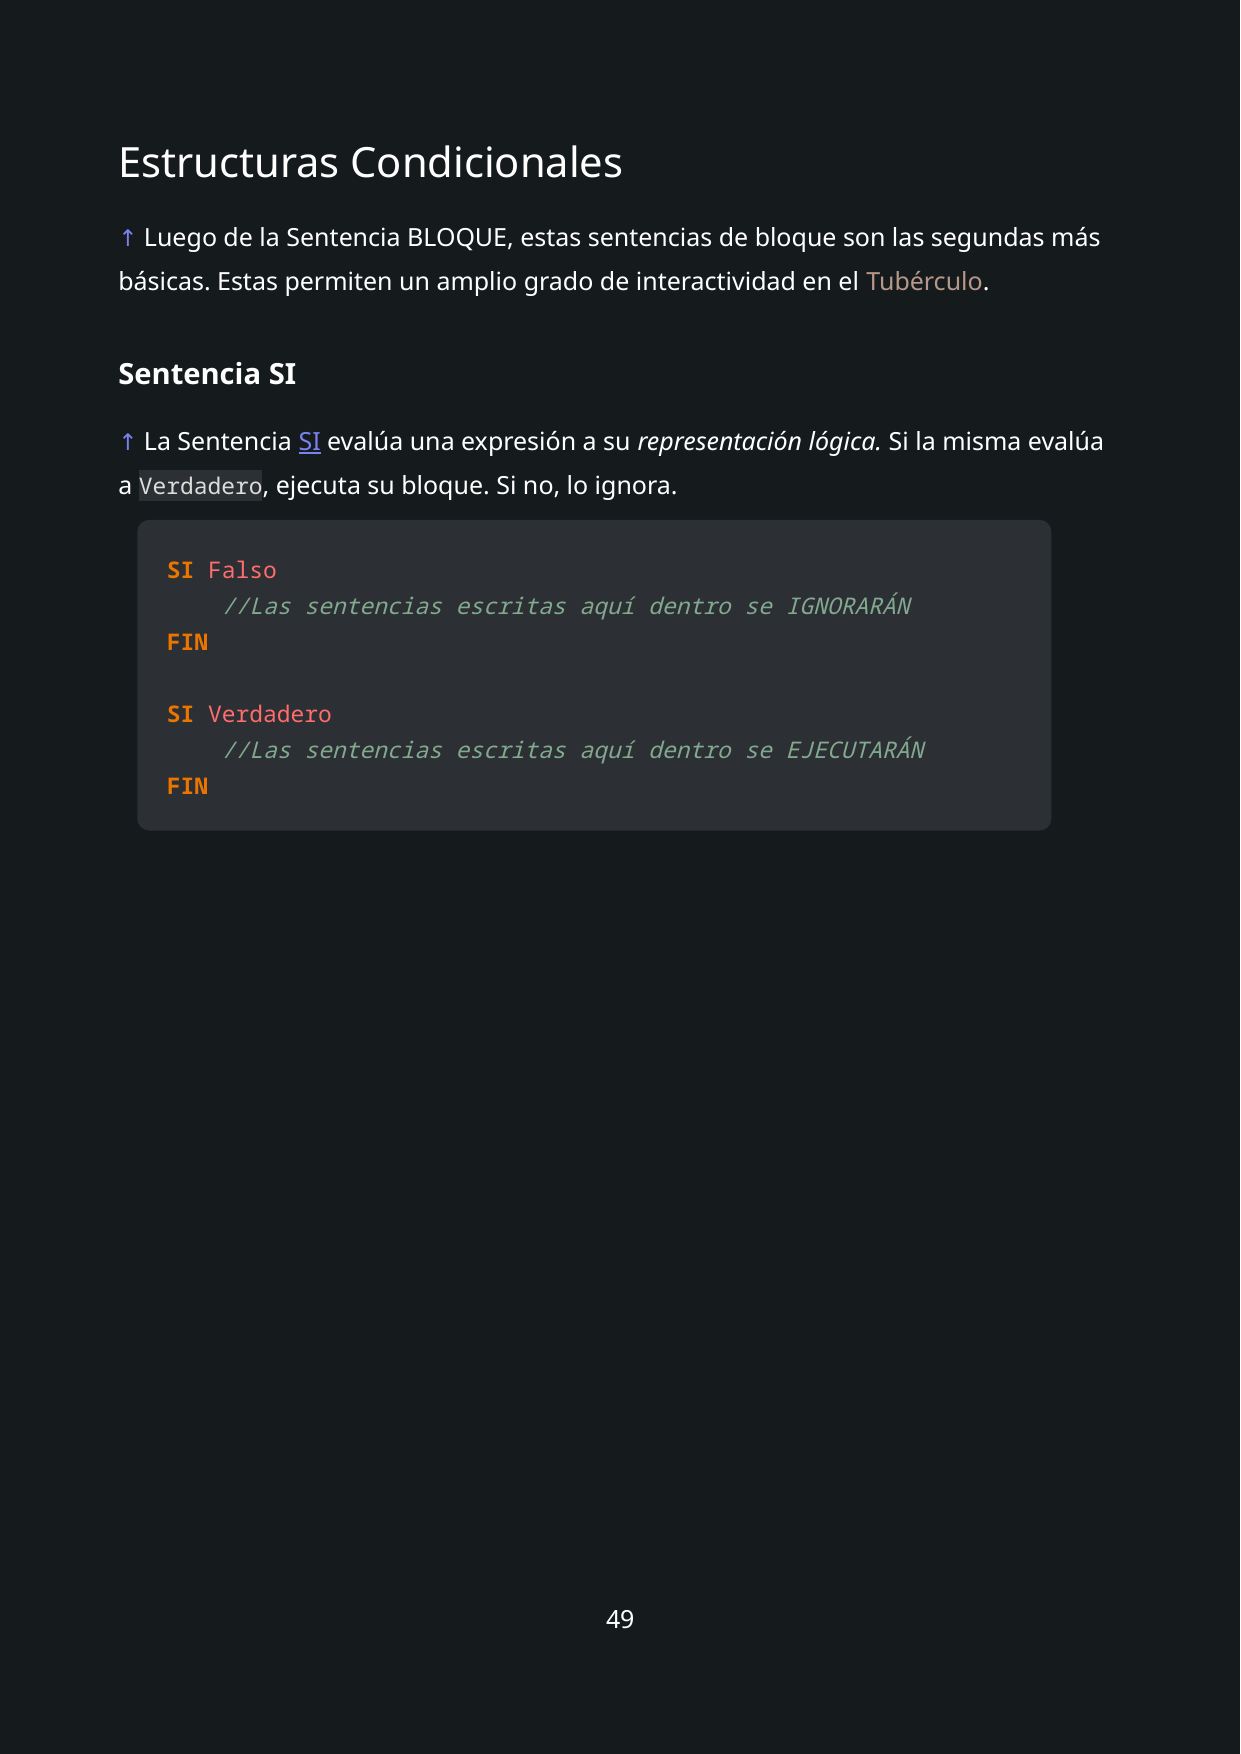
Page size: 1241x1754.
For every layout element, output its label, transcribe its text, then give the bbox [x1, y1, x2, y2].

text ↑ La Sentencia SI evalúa una expresión a su representación lógica. Si la misma evalúa a Verdadero, ejecuta su bloque. Si no, lo ignora. [118, 423, 1122, 501]
subtitle Estructuras Condicionales [118, 133, 1122, 189]
text ↑ Luego de la Sentencia BLOQUE, estas sentencias de bloque son las segundas más básicas. Estas permiten un amplio grado de interactividad en el Tubérculo. [118, 220, 1122, 298]
subtitle Sentencia SI [118, 353, 1122, 393]
